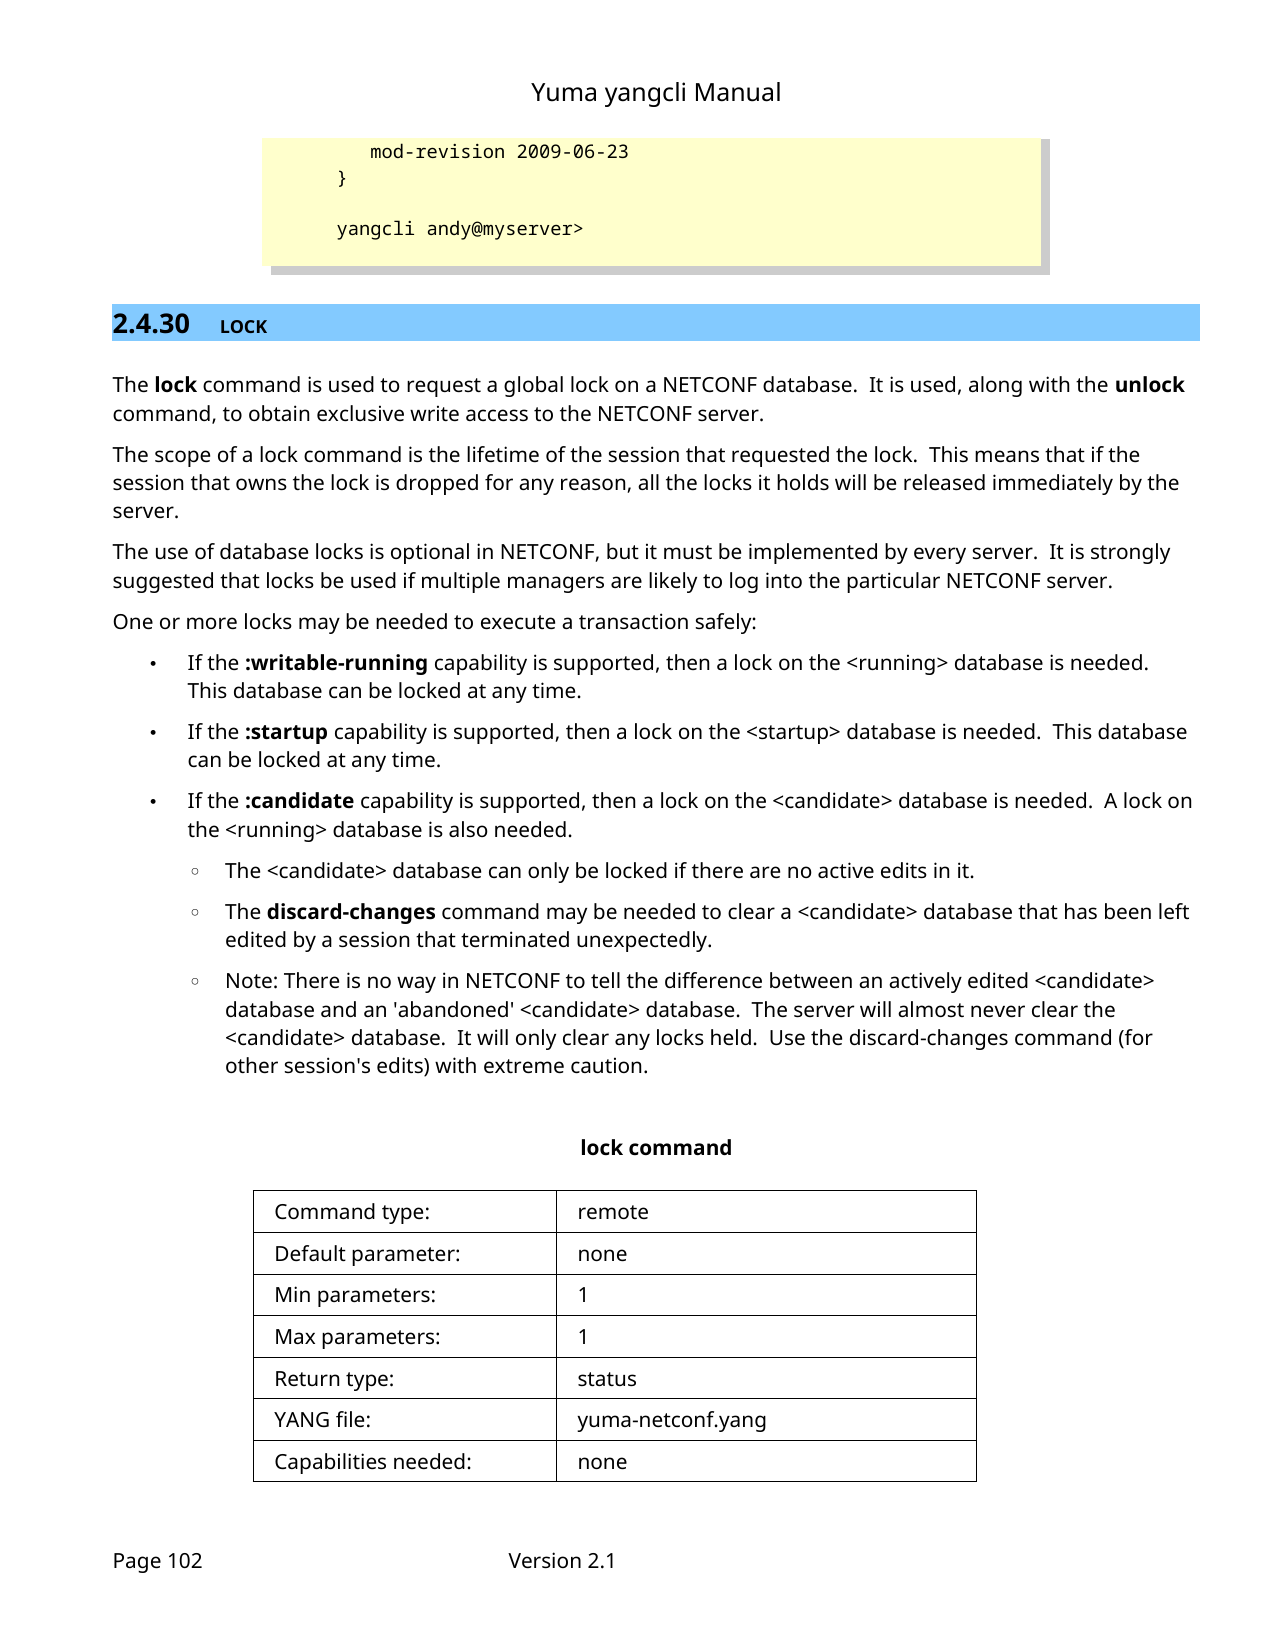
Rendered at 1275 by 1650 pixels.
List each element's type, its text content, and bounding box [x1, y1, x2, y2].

table_cell 1 [557, 1275, 976, 1315]
text The scope of a lock command is the lifetime of the session that requested the lock. This means that if the session that owns the lock is dropped for any reason, all the locks it holds will be released immediately by the server. [112, 440, 1200, 525]
text yangcli andy@myserver> [262, 215, 1041, 241]
table_header Command type: [254, 1191, 556, 1232]
table_cell 1 [557, 1316, 976, 1357]
table_cell Capabilities needed: [254, 1441, 556, 1481]
list If the :writable-running capability is supported, then a lock on the <running> database is needed. This database can be locked at any time. [150, 648, 1200, 705]
text One or more locks may be needed to execute a transaction safely: [112, 607, 1200, 635]
text } [262, 164, 1041, 189]
table_cell Min parameters: [254, 1275, 556, 1315]
table_cell none [557, 1441, 976, 1481]
text mod-revision 2009-06-23 [262, 138, 1041, 164]
list The discard-changes command may be needed to clear a <candidate> database that has been left edited by a session that terminated unexpectedly. [187, 897, 1200, 954]
table_cell YANG file: [254, 1399, 556, 1440]
list If the :candidate capability is supported, then a lock on the <candidate> database is needed. A lock on the <running> database is also needed. [150, 787, 1200, 843]
table_cell status [557, 1358, 976, 1398]
text The use of database locks is optional in NETCONF, but it must be implemented by every server. It is strongly suggested that locks be used if multiple managers are likely to log into the particular NETCONF server. [112, 537, 1200, 594]
list Note: There is no way in NETCONF to tell the difference between an actively edited <candidate> database and an 'abandoned' <candidate> database. The server will almost never clear the <candidate> database. It will only clear any locks held. Use the discard-changes command (for other session's edits) with extreme caution. [187, 966, 1200, 1080]
table_cell Default parameter: [254, 1233, 556, 1273]
table_cell Return type: [254, 1358, 556, 1398]
table_cell Max parameters: [254, 1316, 556, 1357]
table_cell yuma-netconf.yang [557, 1399, 976, 1440]
text The lock command is used to request a global lock on a NETCONF database. It is used, along with the unlock command, to obtain exclusive write access to the NETCONF server. [112, 370, 1200, 427]
table_header remote [557, 1191, 976, 1232]
table_cell none [557, 1233, 976, 1273]
list The <candidate> database can only be locked if there are no active edits in it. [187, 856, 1200, 884]
subtitle lock command [127, 1133, 1185, 1162]
subtitle lock [112, 304, 1200, 341]
list If the :startup capability is supported, then a lock on the <startup> database is needed. This database can be locked at any time. [150, 717, 1200, 774]
